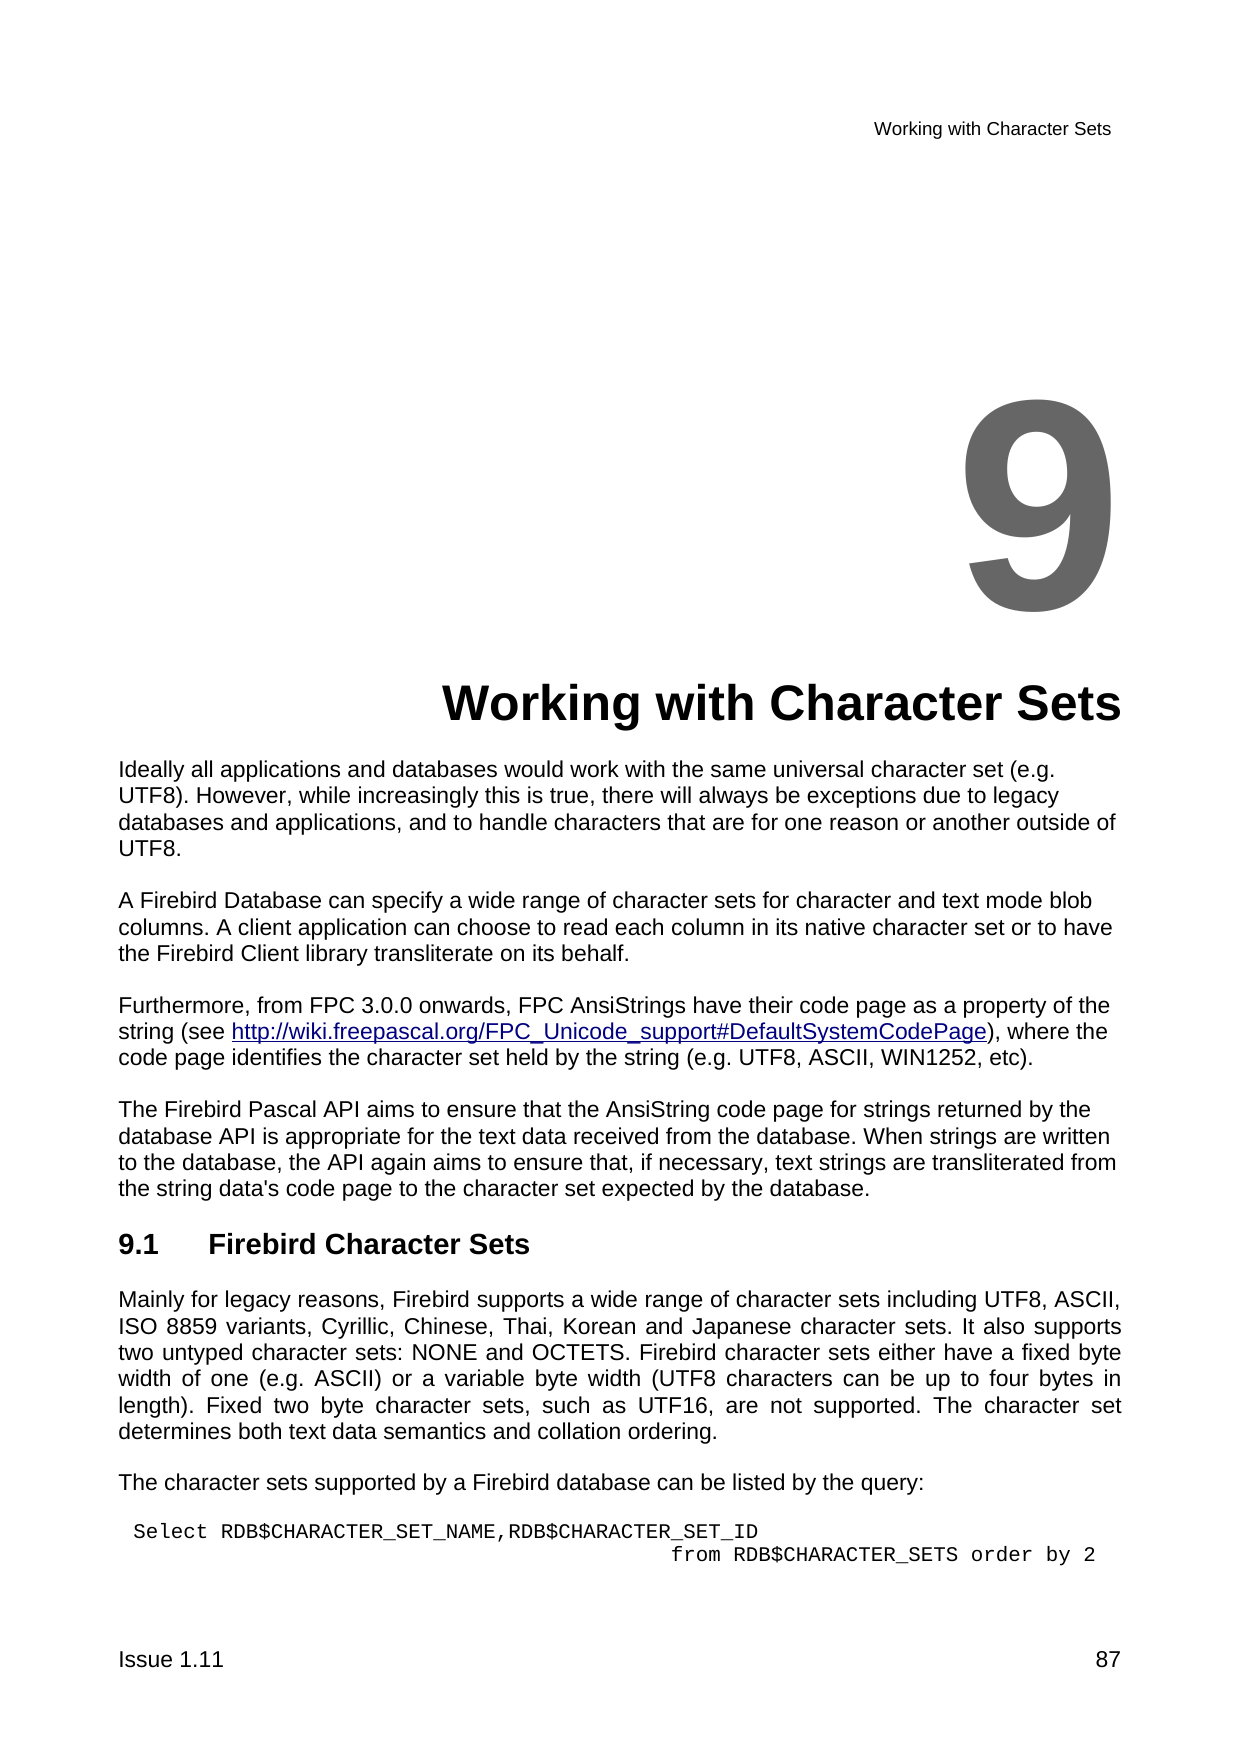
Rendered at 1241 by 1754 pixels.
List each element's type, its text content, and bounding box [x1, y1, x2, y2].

text A Firebird Database can specify a wide range of character sets for character and text mode blob columns. A client application can choose to read each column in its native character set or to have the Firebird Client library transliterate on its behalf. [118, 887, 1122, 966]
subtitle Firebird Character Sets [118, 1227, 1122, 1261]
subtitle Working with Character Sets [81, 328, 1122, 731]
text Furthermore, from FPC 3.0.0 onwards, FPC AnsiStrings have their code page as a property of the string (see http://wiki.freepascal.org/FPC_Unicode_support#DefaultSystemCodePage), where the code page identifies the character set held by the string (e.g. UTF8, ASCII, WIN1252, etc). [118, 992, 1122, 1071]
text Select RDB$CHARACTER_SET_NAME,RDB$CHARACTER_SET_ID [133, 1521, 1122, 1544]
text Ideally all applications and databases would work with the same universal character set (e.g. UTF8). However, while increasingly this is true, there will always be exceptions due to legacy databases and applications, and to handle characters that are for one reason or another outside of UTF8. [118, 756, 1122, 862]
text from RDB$CHARACTER_SETS order by 2 [133, 1544, 1122, 1568]
text The Firebird Pascal API aims to ensure that the AnsiString code page for strings returned by the database API is appropriate for the text data received from the database. When strings are written to the database, the API again aims to ensure that, if necessary, text strings are transliterated from the string data's code page to the character set expected by the database. [118, 1096, 1122, 1202]
text The character sets supported by a Firebird database can be listed by the query: [118, 1469, 1122, 1496]
text Mainly for legacy reasons, Firebird supports a wide range of character sets including UTF8, ASCII, ISO 8859 variants, Cyrillic, Chinese, Thai, Korean and Japanese character sets. It also supports two untyped character sets: NONE and OCTETS. Firebird character sets either have a fixed byte width of one (e.g. ASCII) or a variable byte width (UTF8 characters can be up to four bytes in length). Fixed two byte character sets, such as UTF16, are not supported. The character set determines both text data semantics and collation ordering. [118, 1286, 1122, 1444]
